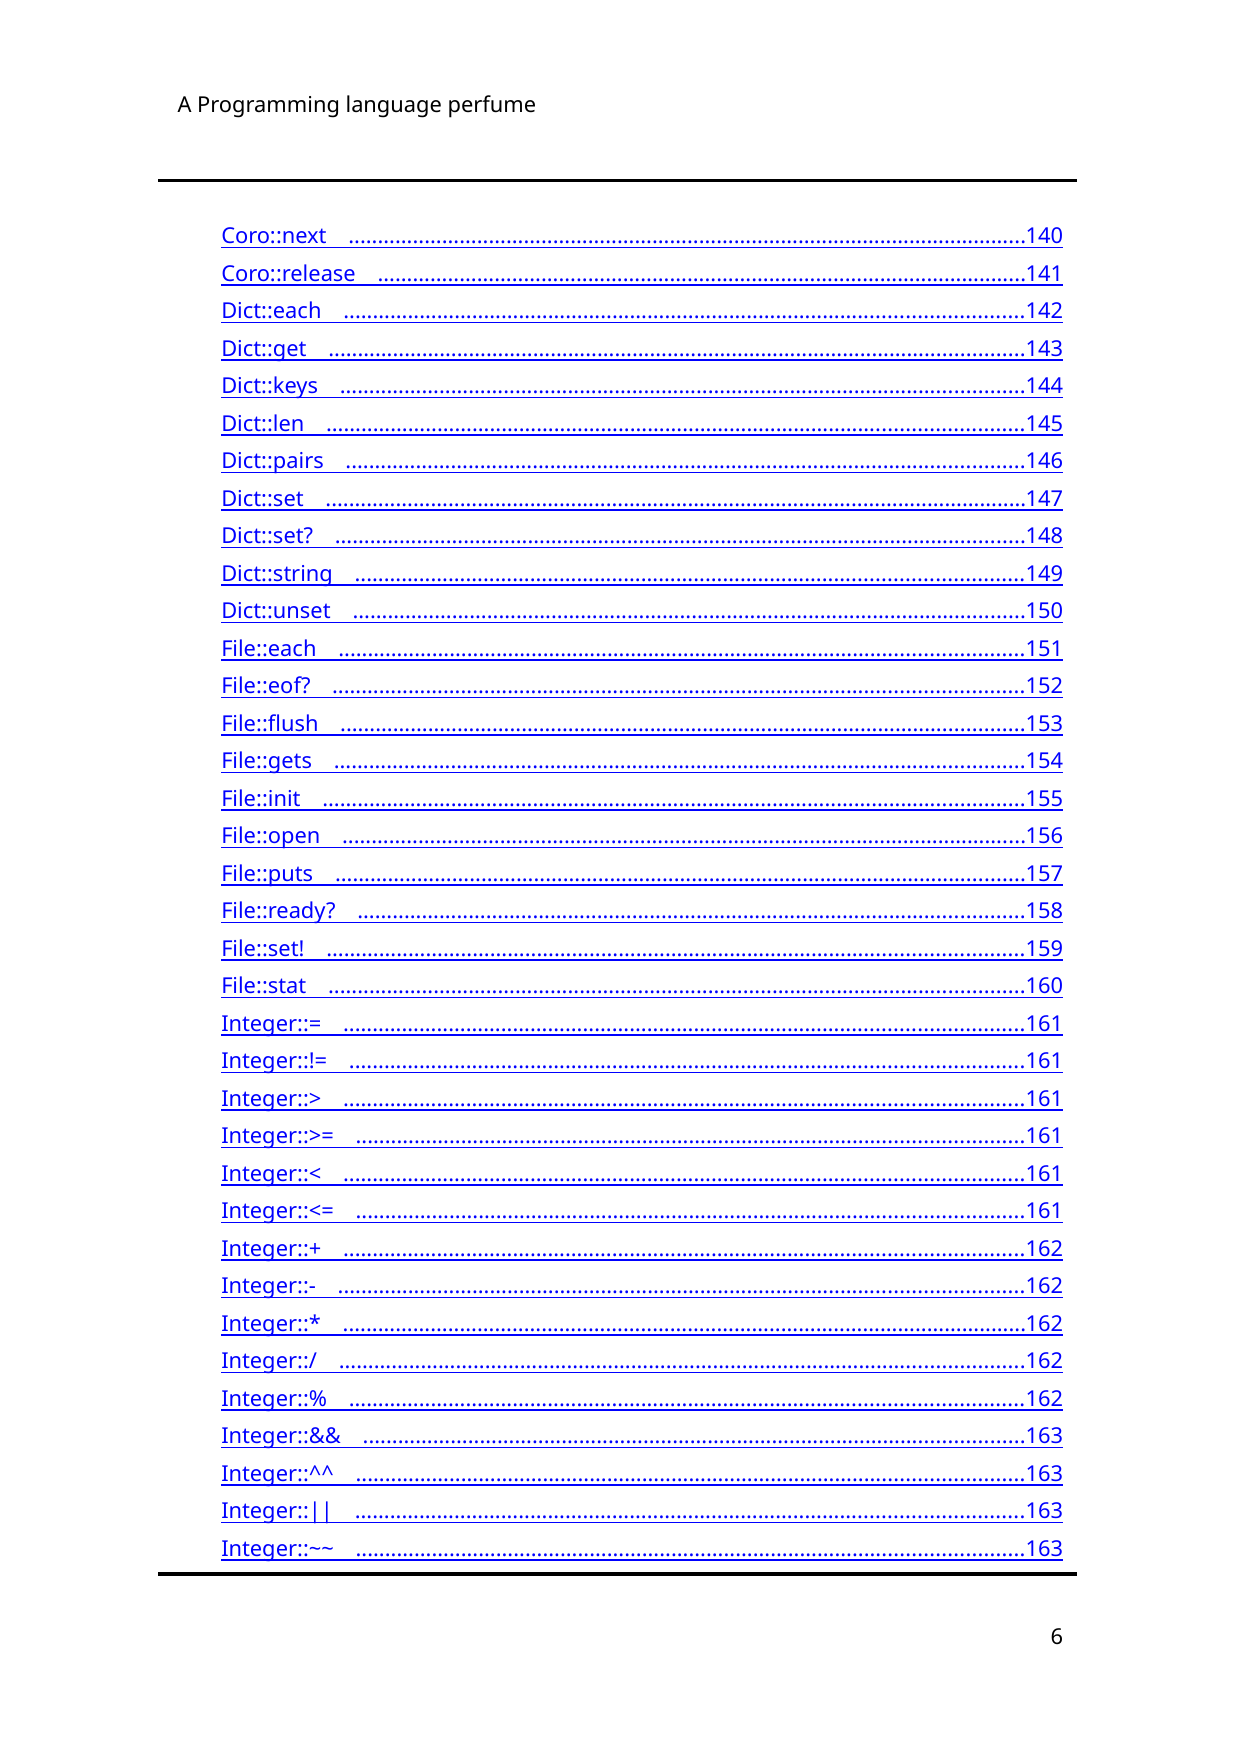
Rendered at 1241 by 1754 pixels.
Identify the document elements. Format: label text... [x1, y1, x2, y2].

text [221, 586, 1063, 592]
text [221, 436, 1063, 442]
text [221, 773, 1063, 779]
text Dict::unset 150 [221, 592, 1063, 622]
text Integer::|| 163 [221, 1492, 1063, 1522]
text [221, 1036, 1063, 1042]
text [221, 623, 1063, 629]
text File::gets 154 [221, 742, 1063, 772]
text [221, 1186, 1063, 1192]
text [221, 961, 1063, 967]
text File::init 155 [221, 779, 1063, 809]
text Dict::each 142 [221, 292, 1063, 322]
text Integer::> 161 [221, 1079, 1063, 1109]
text Integer::= 161 [221, 1004, 1063, 1034]
text File::open 156 [221, 817, 1063, 847]
text [221, 398, 1063, 404]
text [221, 511, 1063, 517]
text Integer::~~ 163 [221, 1529, 1063, 1559]
text [221, 1448, 1063, 1454]
text [221, 1411, 1063, 1417]
text Integer::>= 161 [221, 1117, 1063, 1147]
text Integer::- 162 [221, 1267, 1063, 1297]
text Integer::+ 162 [221, 1229, 1063, 1259]
text [221, 1261, 1063, 1267]
text [221, 736, 1063, 742]
text [221, 923, 1063, 929]
text [221, 811, 1063, 817]
text File::eof? 152 [221, 667, 1063, 697]
text Dict::get 143 [221, 329, 1063, 359]
text [221, 548, 1063, 554]
text Dict::set? 148 [221, 517, 1063, 547]
text [221, 473, 1063, 479]
text Coro::next 140 [221, 217, 1063, 247]
text Dict::string 149 [221, 554, 1063, 584]
text [221, 1298, 1063, 1304]
text Dict::len 145 [221, 404, 1063, 434]
text Dict::keys 144 [221, 367, 1063, 397]
text [221, 1373, 1063, 1379]
text [221, 886, 1063, 892]
text [221, 661, 1063, 667]
text [221, 1336, 1063, 1342]
text Coro::release 141 [221, 254, 1063, 284]
text Dict::pairs 146 [221, 442, 1063, 472]
text Integer::% 162 [221, 1379, 1063, 1409]
text Integer::< 161 [221, 1154, 1063, 1184]
text [221, 248, 1063, 254]
text Integer::!= 161 [221, 1042, 1063, 1072]
text Integer::&& 163 [221, 1417, 1063, 1447]
text [221, 361, 1063, 367]
text [221, 1523, 1063, 1529]
text [221, 1223, 1063, 1229]
text Integer::^^ 163 [221, 1454, 1063, 1484]
text File::each 151 [221, 629, 1063, 659]
text [221, 1073, 1063, 1079]
text File::stat 160 [221, 967, 1063, 997]
text [221, 998, 1063, 1004]
text Integer::<= 161 [221, 1192, 1063, 1222]
text [221, 1111, 1063, 1117]
text File::ready? 158 [221, 892, 1063, 922]
text Integer::* 162 [221, 1304, 1063, 1334]
text [221, 848, 1063, 854]
text Integer::/ 162 [221, 1342, 1063, 1372]
text [221, 698, 1063, 704]
text [221, 1148, 1063, 1154]
text [221, 1561, 1063, 1567]
text [221, 323, 1063, 329]
text [221, 286, 1063, 292]
text File::flush 153 [221, 704, 1063, 734]
text File::set! 159 [221, 929, 1063, 959]
text [221, 1486, 1063, 1492]
text Dict::set 147 [221, 479, 1063, 509]
text File::puts 157 [221, 854, 1063, 884]
